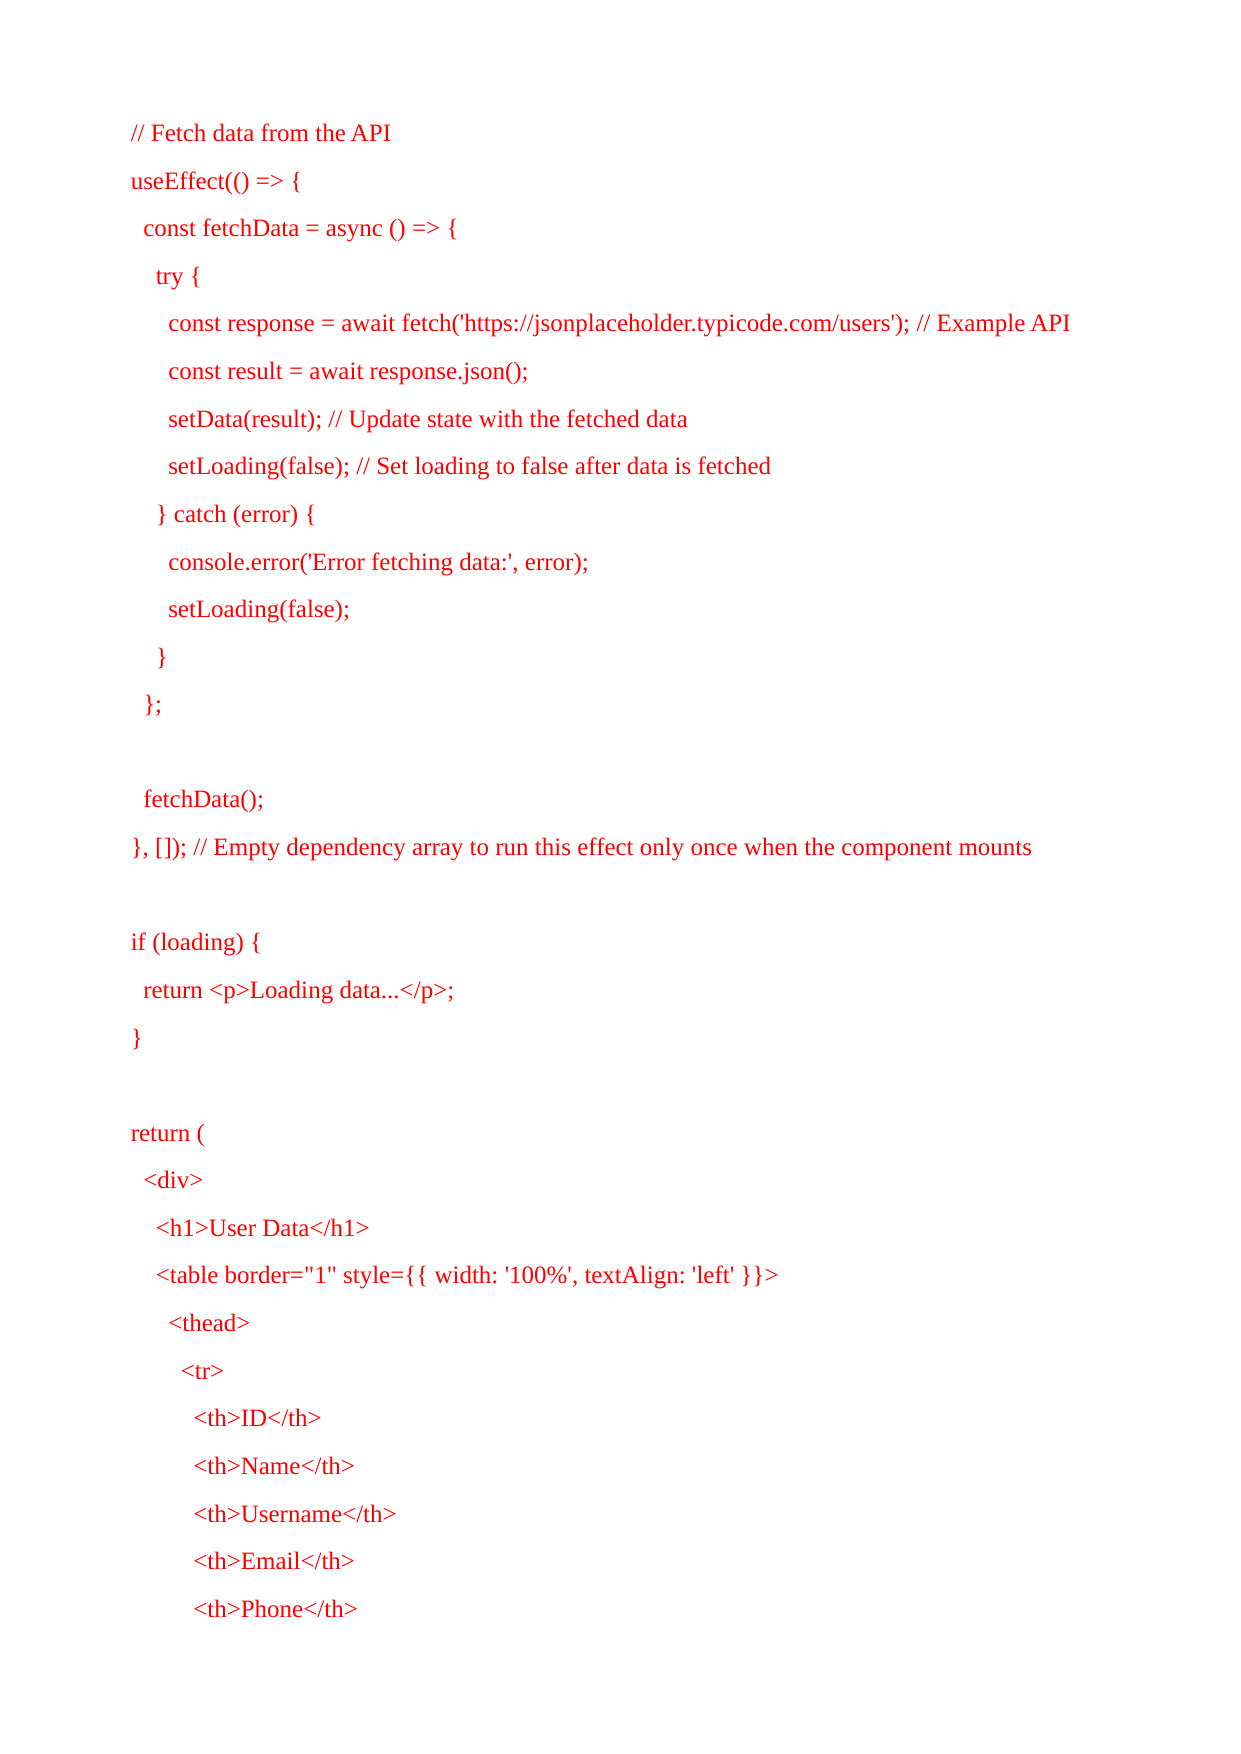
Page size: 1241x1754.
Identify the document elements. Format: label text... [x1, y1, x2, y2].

text return <p>Loading data...</p>; [118, 975, 1122, 1004]
text <th>Phone</th> [118, 1594, 1122, 1623]
text setLoading(false); // Set loading to false after data is fetched [118, 451, 1122, 480]
text const response = await fetch('https://jsonplaceholder.typicode.com/users'); // Example API [118, 308, 1122, 337]
text <th>Name</th> [118, 1451, 1122, 1480]
text <th>ID</th> [118, 1403, 1122, 1432]
text console.error('Error fetching data:', error); [118, 547, 1122, 575]
text } [118, 1023, 1122, 1051]
text <tr> [118, 1356, 1122, 1384]
text setLoading(false); [118, 594, 1122, 623]
text <table border="1" style={{ width: '100%', textAlign: 'left' }}> [118, 1261, 1122, 1289]
text const fetchData = async () => { [118, 213, 1122, 242]
text // Fetch data from the API [118, 118, 1122, 147]
text }, []); // Empty dependency array to run this effect only once when the component mounts [118, 832, 1122, 861]
text <th>Username</th> [118, 1499, 1122, 1527]
text const result = await response.json(); [118, 356, 1122, 385]
text }; [118, 689, 1122, 718]
text <div> [118, 1165, 1122, 1194]
text fetchData(); [118, 784, 1122, 813]
text <thead> [118, 1308, 1122, 1337]
text <th>Email</th> [118, 1546, 1122, 1575]
text try { [118, 261, 1122, 290]
text useEffect(() => { [118, 166, 1122, 194]
text } [118, 642, 1122, 671]
text <h1>User Data</h1> [118, 1213, 1122, 1242]
text } catch (error) { [118, 499, 1122, 528]
text if (loading) { [118, 927, 1122, 956]
text return ( [118, 1118, 1122, 1147]
text setData(result); // Update state with the fetched data [118, 404, 1122, 432]
